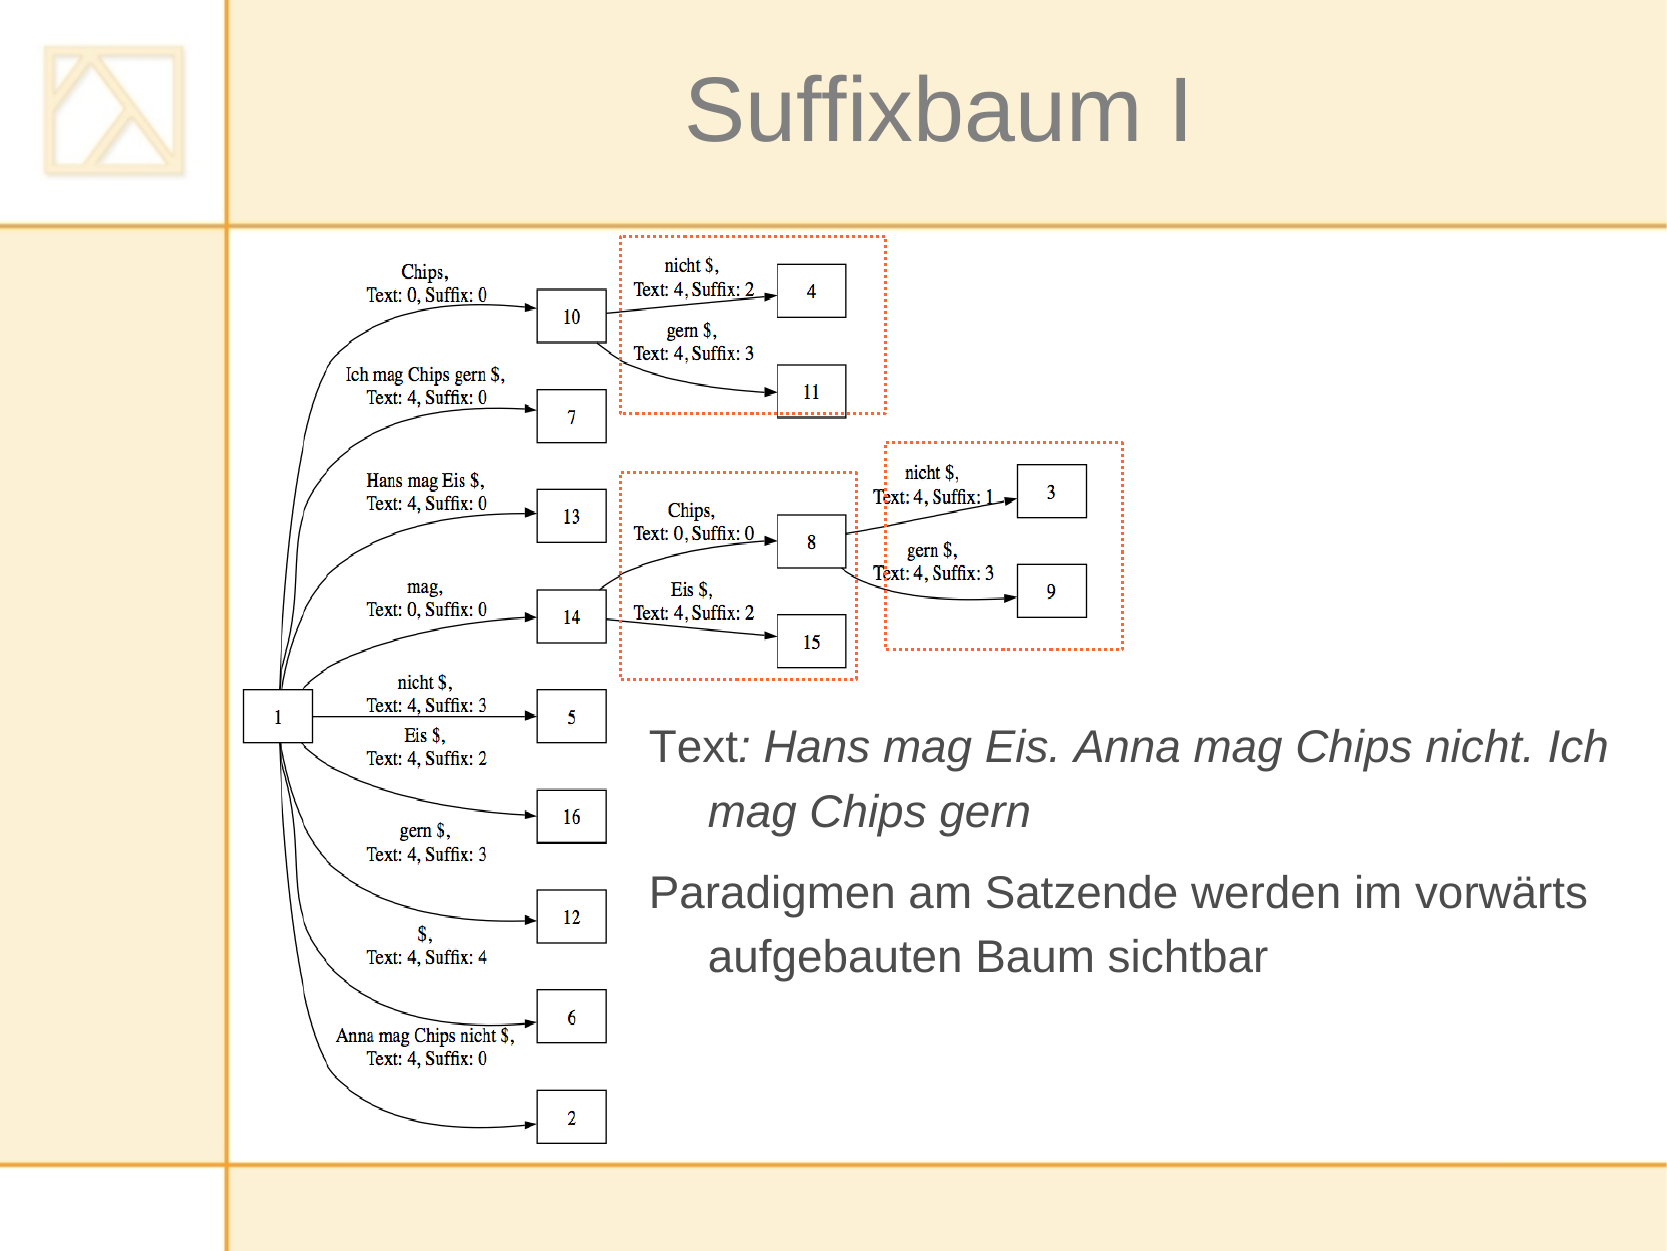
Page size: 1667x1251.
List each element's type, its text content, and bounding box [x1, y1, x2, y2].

title Suffixbaum I [268, 0, 1611, 238]
picture [0, 0, 1667, 1251]
list Text: Hans mag Eis. Anna mag Chips nicht. Ich mag Chips gern Paradigmen am Satzende werden im vorwärts aufgebauten Baum sichtbar [620, 708, 1625, 1152]
